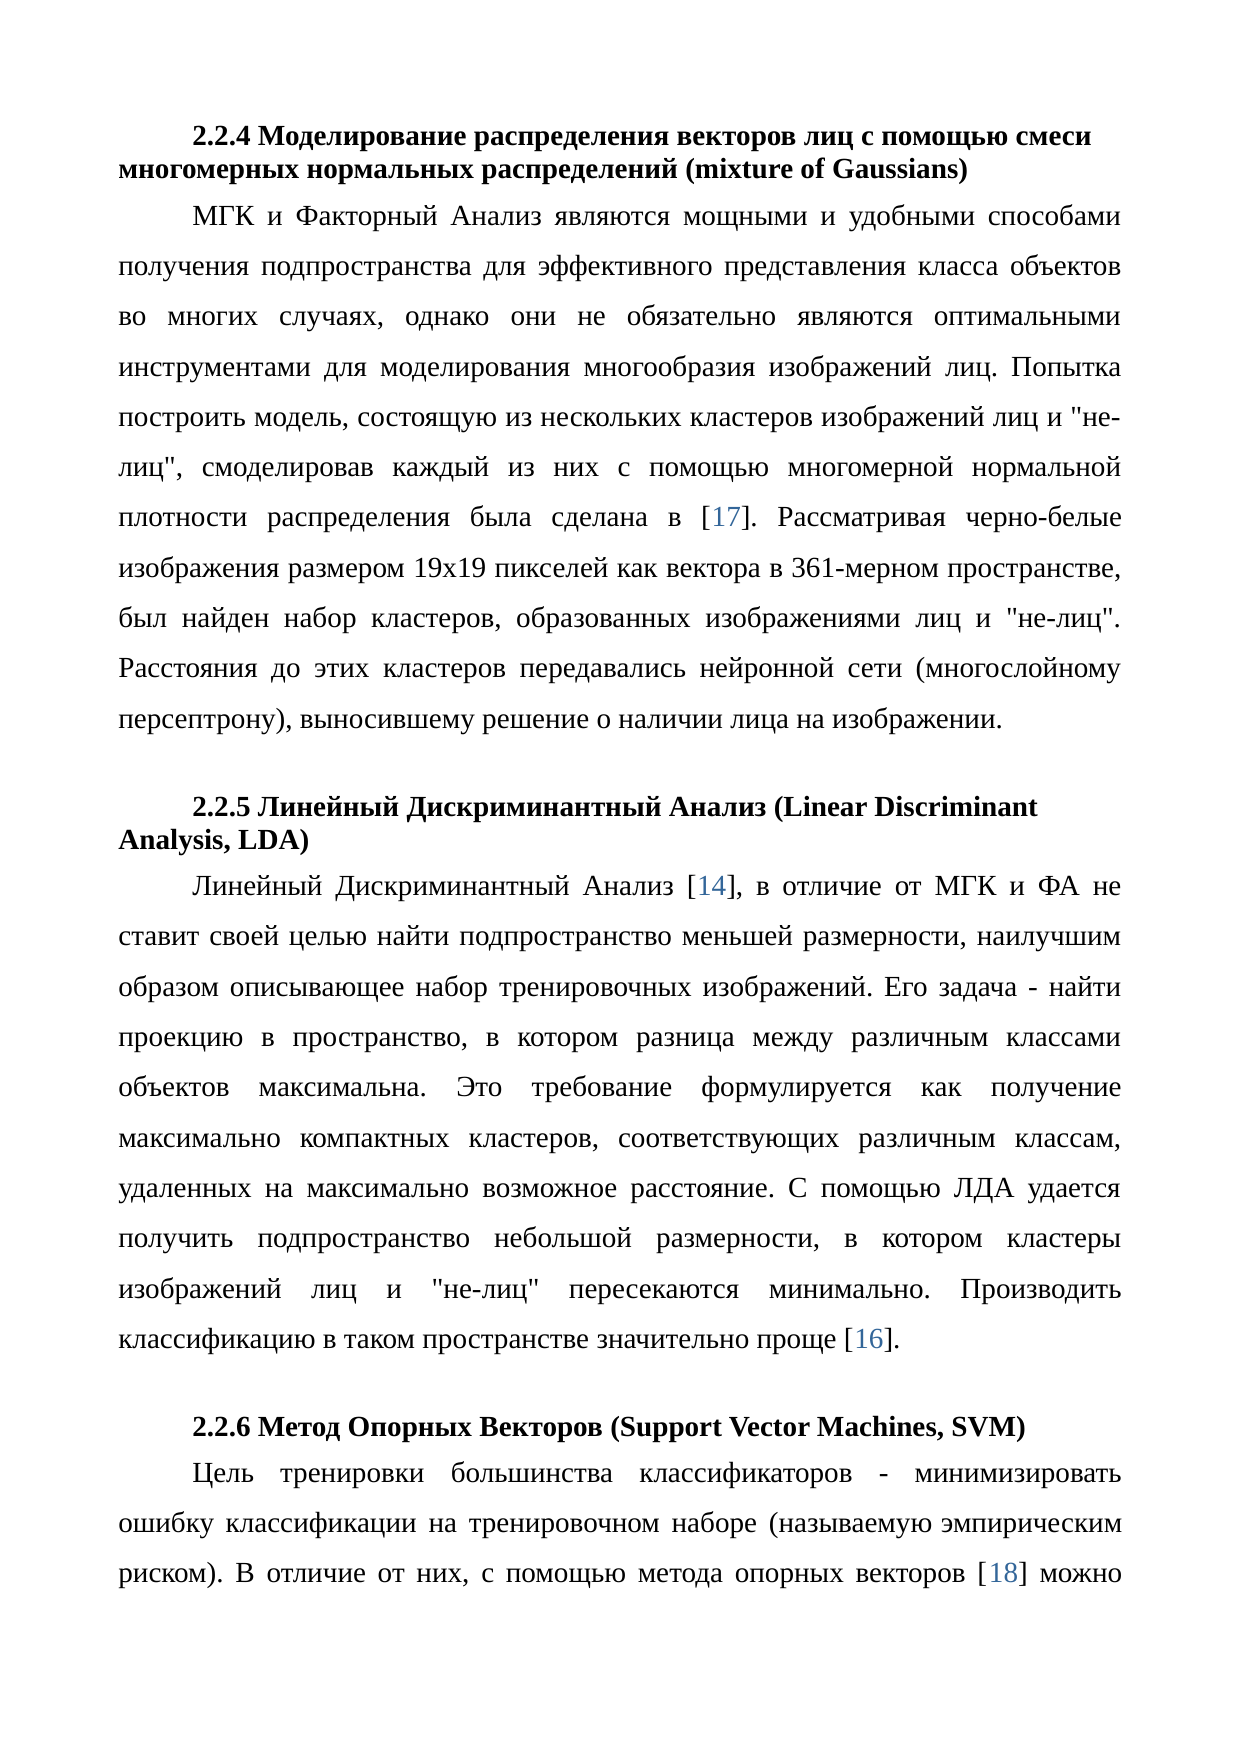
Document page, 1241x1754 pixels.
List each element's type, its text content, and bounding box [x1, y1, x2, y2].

subtitle 2.2.5 Линейный Дискриминантный Анализ (Linear Discriminant Analysis, LDA) [118, 789, 1122, 856]
text МГК и Факторный Анализ являются мощными и удобными способами получения подпространства для эффективного представления класса объектов во многих случаях, однако они не обязательно являются оптимальными инструментами для моделирования многообразия изображений лиц. Попытка построить модель, состоящую из нескольких кластеров изображений лиц и "не-лиц", смоделировав каждый из них с помощью многомерной нормальной плотности распределения была сделана в [17]. Рассматривая черно-белые изображения размером 19x19 пикселей как вектора в 361-мерном пространстве, был найден набор кластеров, образованных изображениями лиц и "не-лиц". Расстояния до этих кластеров передавались нейронной сети (многослойному персептрону), выносившему решение о наличии лица на изображении. [118, 198, 1122, 734]
subtitle 2.2.6 Метод Опорных Векторов (Support Vector Machines, SVM) [118, 1409, 1122, 1442]
subtitle 2.2.4 Моделирование распределения векторов лиц с помощью смеси многомерных нормальных распределений (mixture of Gaussians) [118, 118, 1122, 185]
text Линейный Дискриминантный Анализ [14], в отличие от МГК и ФА не ставит своей целью найти подпространство меньшей размерности, наилучшим образом описывающее набор тренировочных изображений. Его задача - найти проекцию в пространство, в котором разница между различным классами объектов максимальна. Это требование формулируется как получение максимально компактных кластеров, соответствующих различным классам, удаленных на максимально возможное расстояние. С помощью ЛДА удается получить подпространство небольшой размерности, в котором кластеры изображений лиц и "не-лиц" пересекаются минимально. Производить классификацию в таком пространстве значительно проще [16]. [118, 868, 1122, 1354]
text Цель тренировки большинства классификаторов - минимизировать ошибку классификации на тренировочном наборе (называемую эмпирическим риском). В отличие от них, с помощью метода опорных векторов [18] можно [118, 1455, 1122, 1589]
